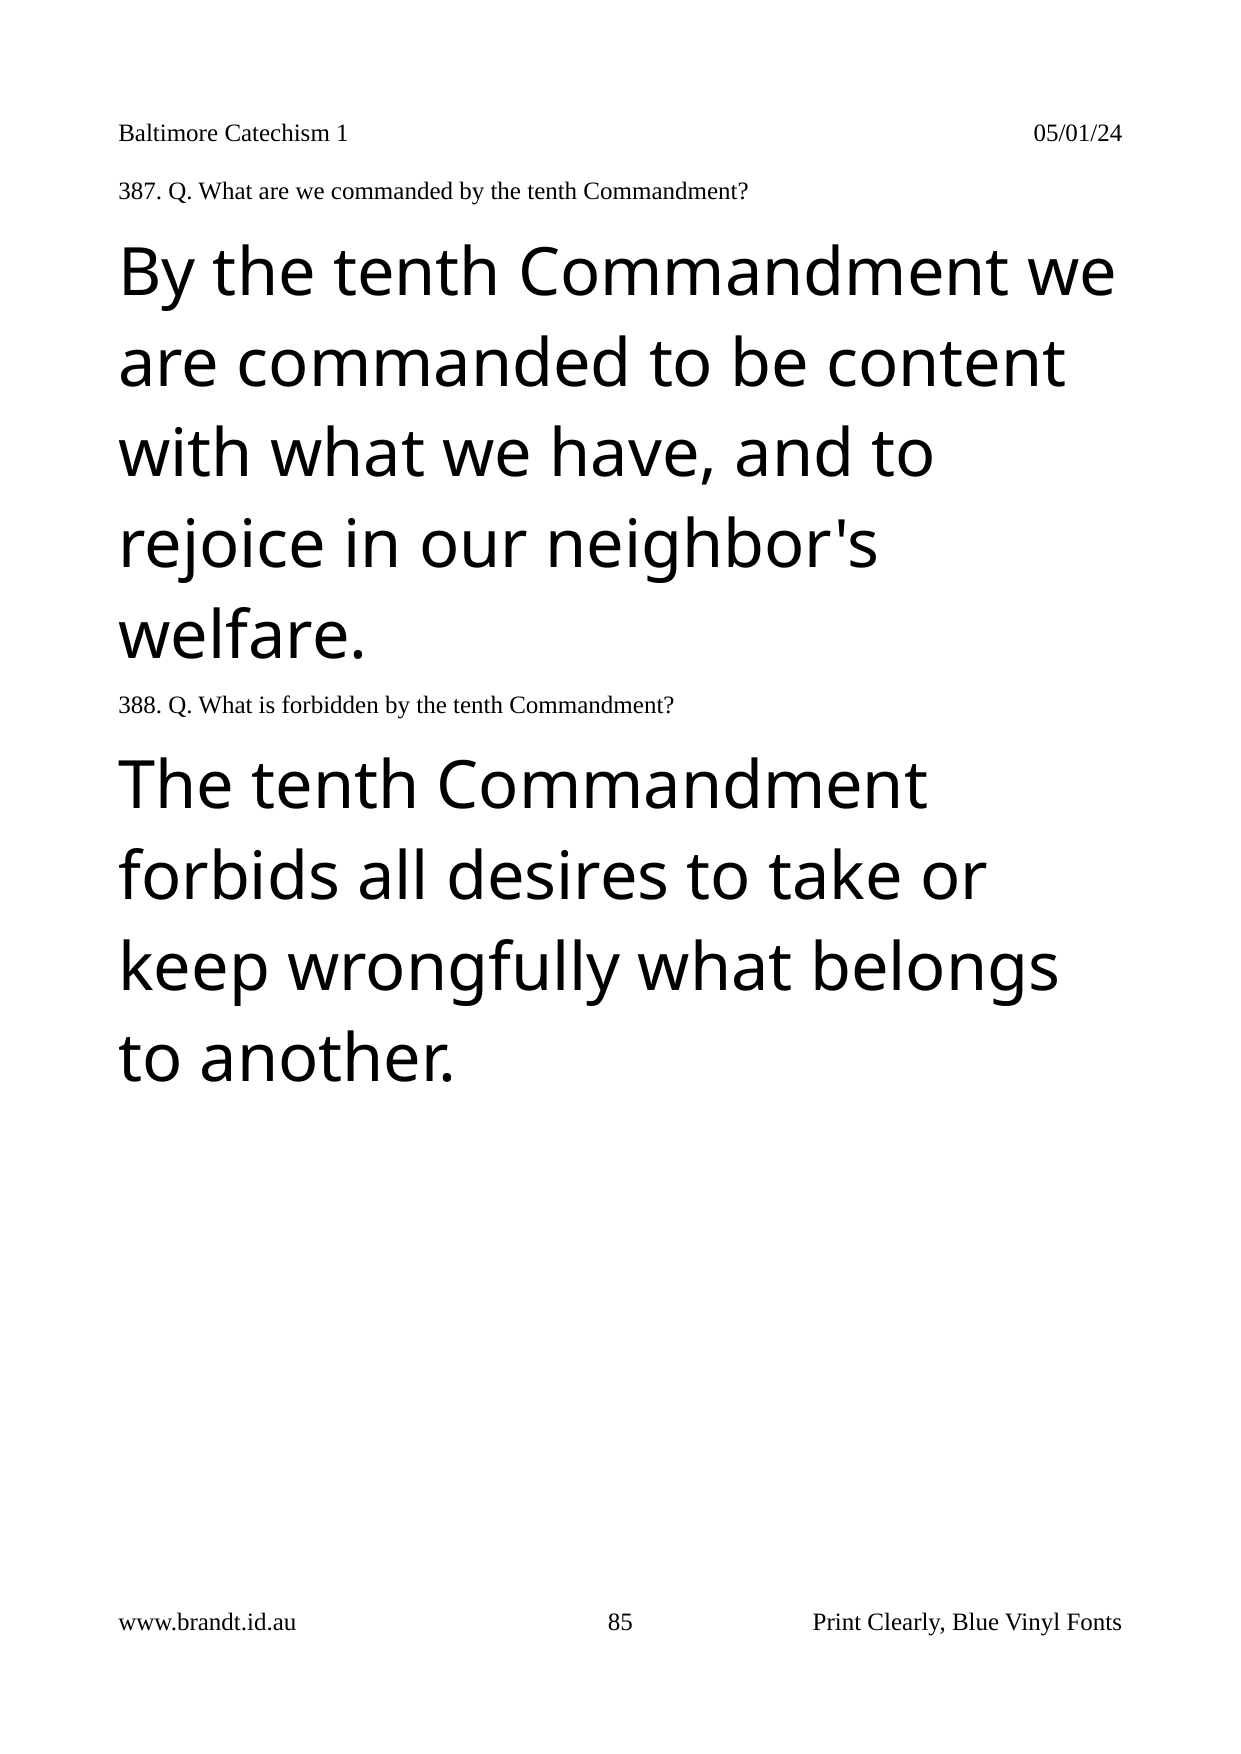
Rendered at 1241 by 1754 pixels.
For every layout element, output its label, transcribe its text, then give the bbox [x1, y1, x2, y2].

text 388. Q. What is forbidden by the tenth Commandment? [118, 690, 1122, 719]
text By the tenth Commandment we are commanded to be content with what we have, and to rejoice in our neighbor's welfare. [118, 224, 1122, 678]
text 387. Q. What are we commanded by the tenth Commandment? [118, 176, 1122, 205]
text The tenth Commandment forbids all desires to take or keep wrongfully what belongs to another. [118, 737, 1122, 1101]
